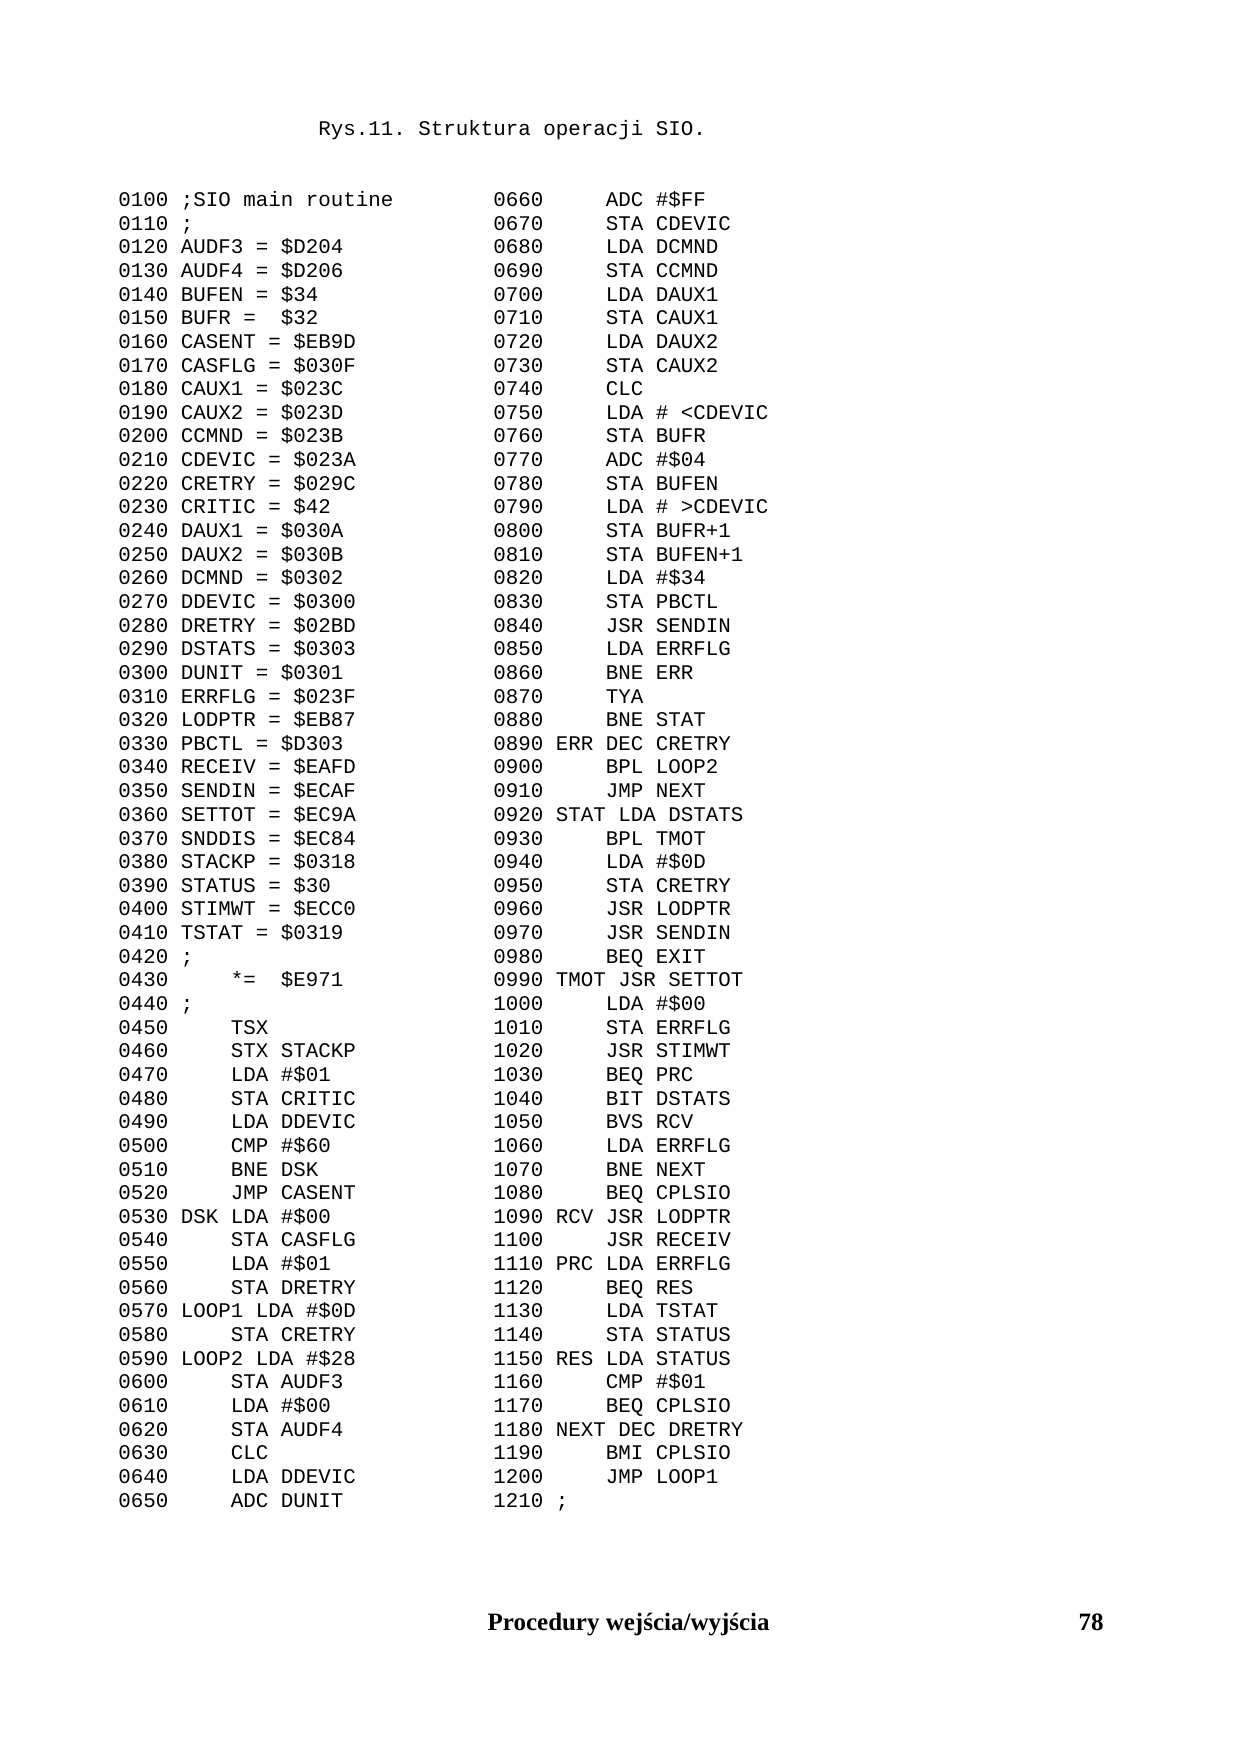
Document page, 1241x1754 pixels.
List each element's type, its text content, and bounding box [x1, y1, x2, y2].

text 0390 STATUS = $30 0950 STA CRETRY [118, 875, 1122, 898]
text 0230 CRITIC = $42 0790 LDA # >CDEVIC [118, 496, 1122, 520]
text 0140 BUFEN = $34 0700 LDA DAUX1 [118, 284, 1122, 307]
text 0460 STX STACKP 1020 JSR STIMWT [118, 1040, 1122, 1064]
text 0490 LDA DDEVIC 1050 BVS RCV [118, 1111, 1122, 1135]
text 0640 LDA DDEVIC 1200 JMP LOOP1 [118, 1466, 1122, 1489]
text 0250 DAUX2 = $030B 0810 STA BUFEN+1 [118, 544, 1122, 567]
text 0410 TSTAT = $0319 0970 JSR SENDIN [118, 922, 1122, 946]
text 0170 CASFLG = $030F 0730 STA CAUX2 [118, 354, 1122, 378]
text 0240 DAUX1 = $030A 0800 STA BUFR+1 [118, 520, 1122, 544]
text 0180 CAUX1 = $023C 0740 CLC [118, 378, 1122, 402]
text 0630 CLC 1190 BMI CPLSIO [118, 1442, 1122, 1466]
text 0330 PBCTL = $D303 0890 ERR DEC CRETRY [118, 733, 1122, 757]
text 0570 LOOP1 LDA #$0D 1130 LDA TSTAT [118, 1300, 1122, 1324]
text 0300 DUNIT = $0301 0860 BNE ERR [118, 662, 1122, 686]
text 0150 BUFR = $32 0710 STA CAUX1 [118, 307, 1122, 331]
text 0600 STA AUDF3 1160 CMP #$01 [118, 1371, 1122, 1395]
text 0590 LOOP2 LDA #$28 1150 RES LDA STATUS [118, 1348, 1122, 1371]
text 0130 AUDF4 = $D206 0690 STA CCMND [118, 260, 1122, 284]
text 0340 RECEIV = $EAFD 0900 BPL LOOP2 [118, 757, 1122, 780]
text 0510 BNE DSK 1070 BNE NEXT [118, 1158, 1122, 1182]
text 0430 *= $E971 0990 TMOT JSR SETTOT [118, 969, 1122, 993]
text 0220 CRETRY = $029C 0780 STA BUFEN [118, 473, 1122, 496]
text 0560 STA DRETRY 1120 BEQ RES [118, 1277, 1122, 1300]
text Rys.11. Struktura operacji SIO. [118, 118, 1122, 142]
text 0260 DCMND = $0302 0820 LDA #$34 [118, 567, 1122, 591]
text 0530 DSK LDA #$00 1090 RCV JSR LODPTR [118, 1206, 1122, 1229]
text 0210 CDEVIC = $023A 0770 ADC #$04 [118, 449, 1122, 473]
text 0440 ; 1000 LDA #$00 [118, 993, 1122, 1017]
text 0370 SNDDIS = $EC84 0930 BPL TMOT [118, 827, 1122, 851]
text 0280 DRETRY = $02BD 0840 JSR SENDIN [118, 615, 1122, 638]
text 0420 ; 0980 BEQ EXIT [118, 946, 1122, 969]
text 0290 DSTATS = $0303 0850 LDA ERRFLG [118, 638, 1122, 662]
text 0620 STA AUDF4 1180 NEXT DEC DRETRY [118, 1419, 1122, 1442]
text 0610 LDA #$00 1170 BEQ CPLSIO [118, 1395, 1122, 1419]
text 0200 CCMND = $023B 0760 STA BUFR [118, 426, 1122, 449]
text 0100 ;SIO main routine 0660 ADC #$FF [118, 189, 1122, 213]
text 0480 STA CRITIC 1040 BIT DSTATS [118, 1088, 1122, 1111]
text 0120 AUDF3 = $D204 0680 LDA DCMND [118, 236, 1122, 260]
text 0580 STA CRETRY 1140 STA STATUS [118, 1324, 1122, 1348]
text 0380 STACKP = $0318 0940 LDA #$0D [118, 851, 1122, 875]
text 0520 JMP CASENT 1080 BEQ CPLSIO [118, 1182, 1122, 1206]
text 0650 ADC DUNIT 1210 ; [118, 1489, 1122, 1513]
text 0540 STA CASFLG 1100 JSR RECEIV [118, 1229, 1122, 1253]
text 0450 TSX 1010 STA ERRFLG [118, 1017, 1122, 1040]
text 0350 SENDIN = $ECAF 0910 JMP NEXT [118, 780, 1122, 804]
text 0470 LDA #$01 1030 BEQ PRC [118, 1064, 1122, 1088]
text 0550 LDA #$01 1110 PRC LDA ERRFLG [118, 1253, 1122, 1277]
text 0310 ERRFLG = $023F 0870 TYA [118, 686, 1122, 709]
text 0110 ; 0670 STA CDEVIC [118, 213, 1122, 236]
text 0160 CASENT = $EB9D 0720 LDA DAUX2 [118, 331, 1122, 354]
text 0360 SETTOT = $EC9A 0920 STAT LDA DSTATS [118, 804, 1122, 827]
text 0500 CMP #$60 1060 LDA ERRFLG [118, 1135, 1122, 1158]
text 0190 CAUX2 = $023D 0750 LDA # <CDEVIC [118, 402, 1122, 426]
text 0270 DDEVIC = $0300 0830 STA PBCTL [118, 591, 1122, 615]
text 0400 STIMWT = $ECC0 0960 JSR LODPTR [118, 898, 1122, 922]
text 0320 LODPTR = $EB87 0880 BNE STAT [118, 709, 1122, 733]
